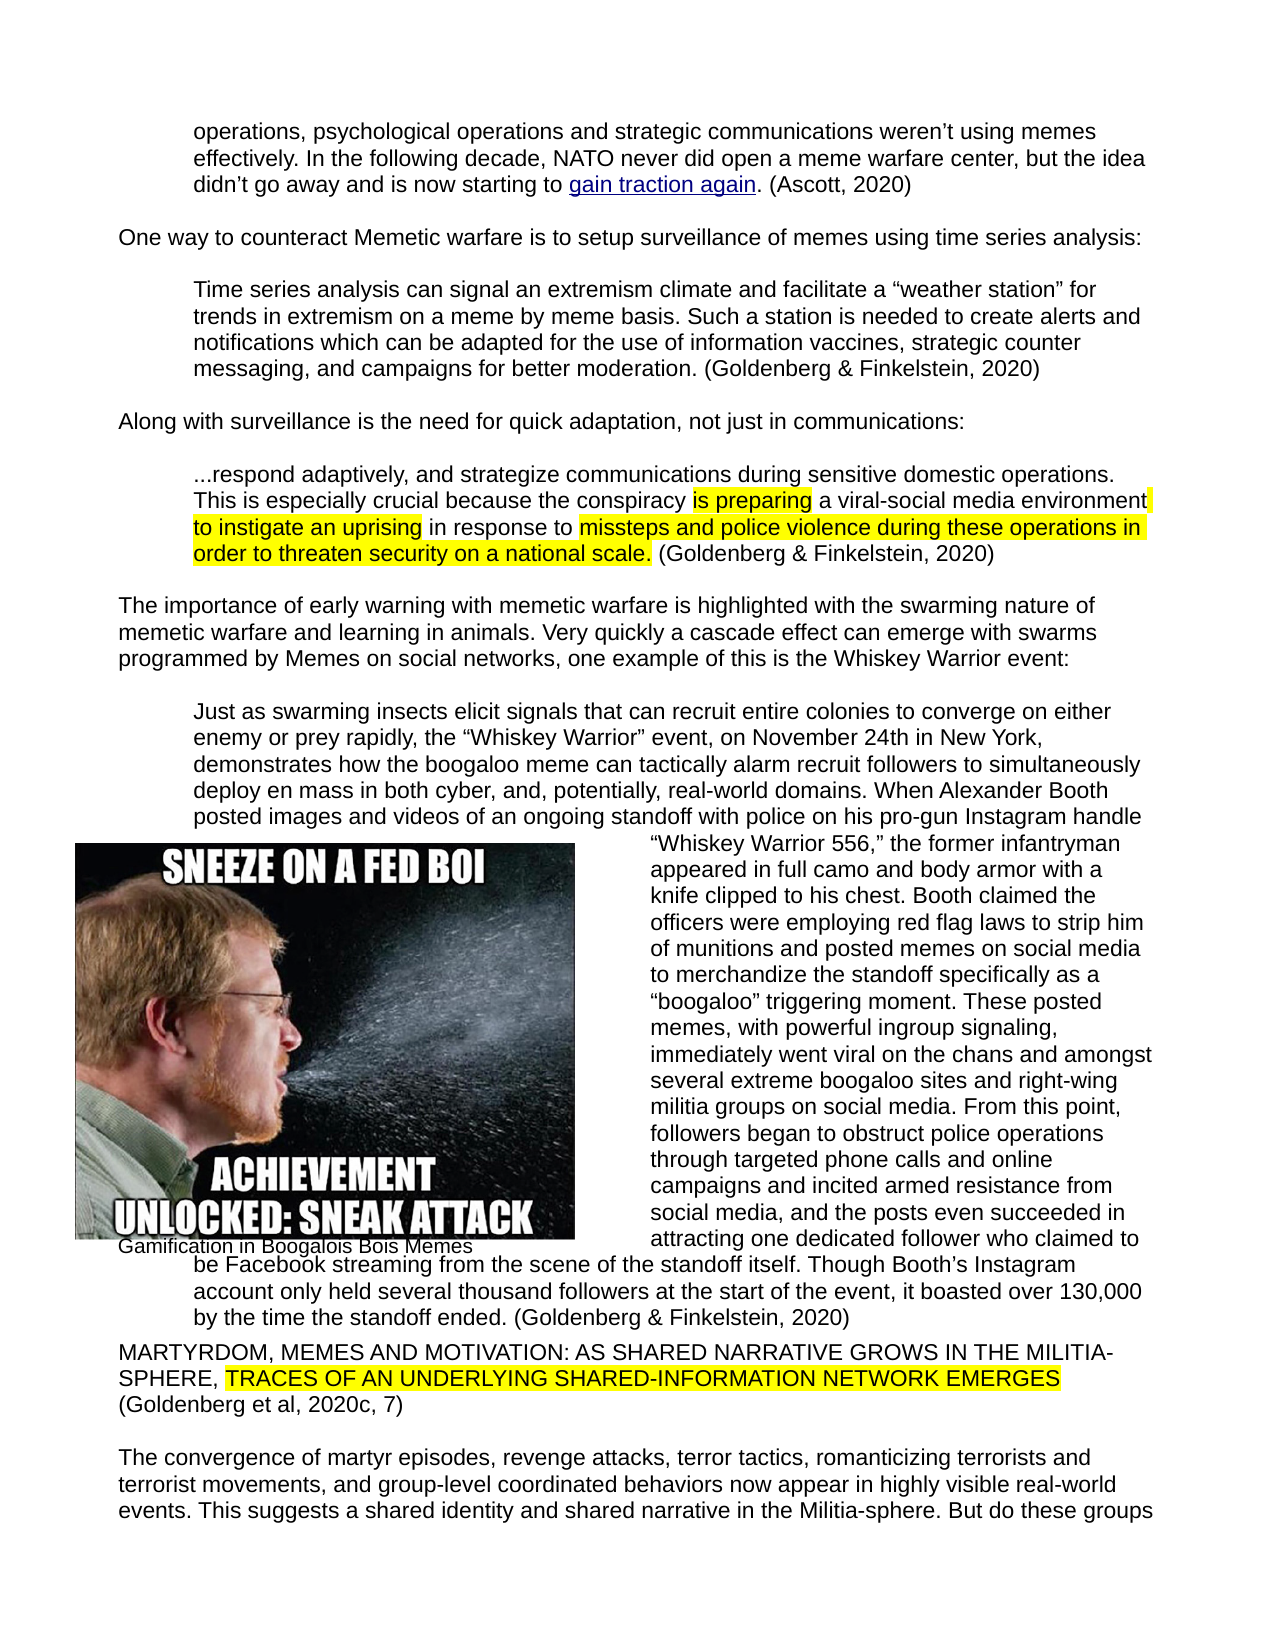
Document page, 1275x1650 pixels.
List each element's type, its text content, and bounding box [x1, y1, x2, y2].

text Just as swarming insects elicit signals that can recruit entire colonies to converge on either enemy or prey rapidly, the “Whiskey Warrior” event, on November 24th in New York, demonstrates how the boogaloo meme can tactically alarm recruit followers to simultaneously deploy en mass in both cyber, and, potentially, real-world domains. When Alexander Booth posted images and videos of an ongoing standoff with police on his pro-gun Instagram handle “Whiskey Warrior 556,” the former infantryman appeared in full camo and body armor with a knife clipped to his chest. Booth claimed the officers were employing red flag laws to strip him of munitions and posted memes on social media to merchandize the standoff specifically as a “boogaloo” triggering moment. These posted memes, with powerful ingroup signaling, immediately went viral on the chans and amongst several extreme boogaloo sites and right-wing militia groups on social media. From this point, followers began to obstruct police operations through targeted phone calls and online campaigns and incited armed resistance from social media, and the posts even succeeded in attracting one dedicated follower who claimed to be Facebook streaming from the scene of the standoff itself. Though Booth’s Instagram account only held several thousand followers at the start of the event, it boasted over 130,000 by the time the standoff ended. (Goldenberg & Finkelstein, 2020) [193, 698, 1157, 1330]
text operations, psychological operations and strategic communications weren’t using memes effectively. In the following decade, NATO never did open a meme warfare center, but the idea didn’t go away and is now starting to gain traction again. (Ascott, 2020) [193, 118, 1157, 197]
text MARTYRDOM, MEMES AND MOTIVATION: AS SHARED NARRATIVE GROWS IN THE MILITIA-SPHERE, TRACES OF AN UNDERLYING SHARED-INFORMATION NETWORK EMERGES (Goldenberg et al, 2020c, 7) [118, 1339, 1157, 1418]
text One way to counteract Memetic warfare is to setup surveillance of memes using time series analysis: [118, 223, 1157, 250]
text ...respond adaptively, and strategize communications during sensitive domestic operations. This is especially crucial because the conspiracy is preparing a viral-social media environment to instigate an uprising in response to missteps and police violence during these operations in order to threaten security on a national scale. (Goldenberg & Finkelstein, 2020) [193, 461, 1157, 566]
text The importance of early warning with memetic warfare is highlighted with the swarming nature of memetic warfare and learning in animals. Very quickly a cascade effect can emerge with swarms programmed by Memes on social networks, one example of this is the Whiskey Warrior event: [118, 592, 1157, 672]
text Along with surveillance is the need for quick adaptation, not just in communications: [118, 408, 1157, 434]
picture [73, 843, 575, 1240]
text The convergence of martyr episodes, revenge attacks, terror tactics, romanticizing terrorists and terrorist movements, and group-level coordinated behaviors now appear in highly visible real-world events. This suggests a shared identity and shared narrative in the Militia-sphere. But do these groups [118, 1444, 1157, 1523]
text Time series analysis can signal an extremism climate and facilitate a “weather station” for trends in extremism on a meme by meme basis. Such a station is needed to create alerts and notifications which can be adapted for the use of information vaccines, strategic counter messaging, and campaigns for better moderation. (Goldenberg & Finkelstein, 2020) [193, 276, 1157, 382]
